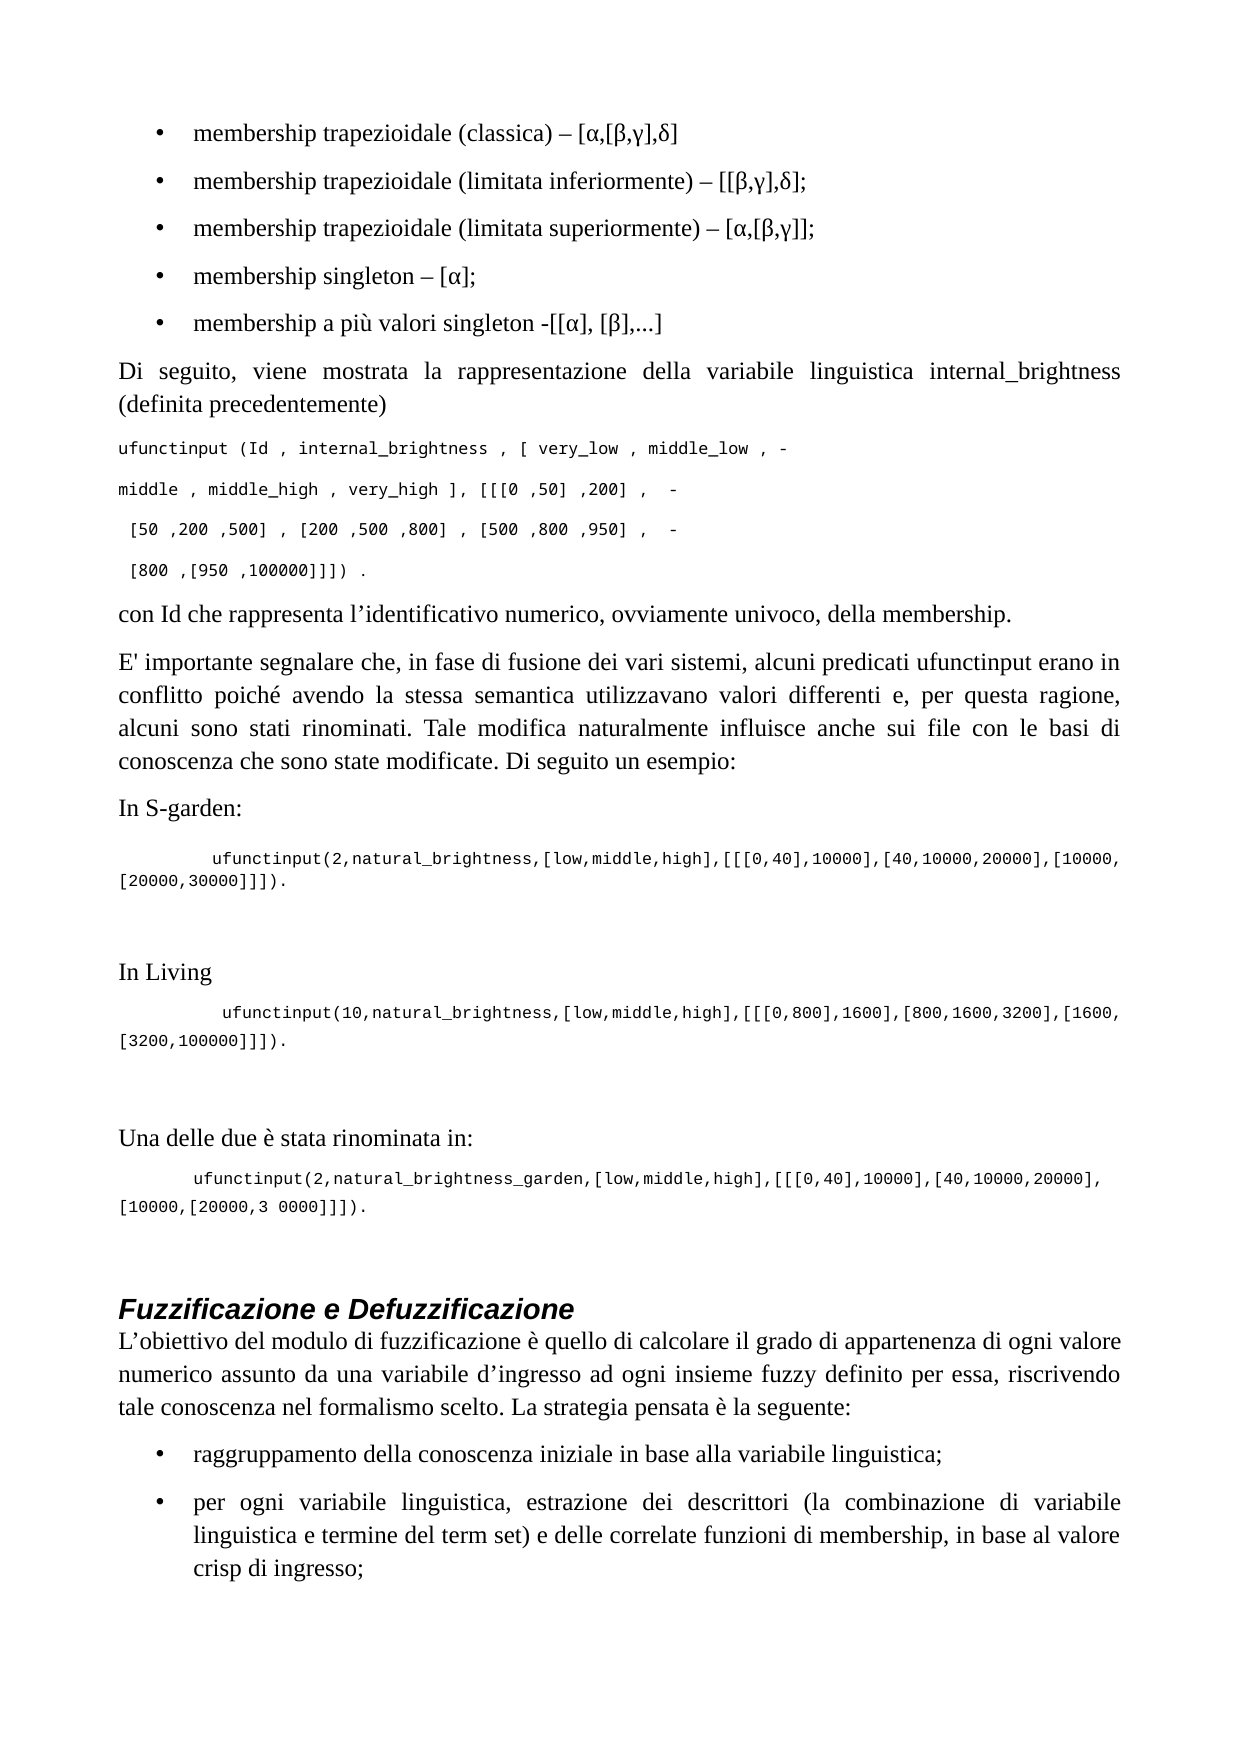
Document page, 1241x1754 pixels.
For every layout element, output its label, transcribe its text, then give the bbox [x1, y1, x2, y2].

text Di seguito, viene mostrata la rappresentazione della variabile linguistica internal_brightness (definita precedentemente) [118, 356, 1122, 418]
list membership trapezioidale (classica) – [α,[β,γ],δ] [156, 118, 1122, 147]
text ufunctinput(2,natural_brightness_garden,[low,middle,high],[[[0,40],10000],[40,10000,20000],[10000,[20000,3 0000]]]). [118, 1170, 1122, 1217]
text ufunctinput(10,natural_brightness,[low,middle,high],[[[0,800],1600],[800,1600,3200],[1600,[3200,100000]]]). [118, 1004, 1122, 1051]
text ufunctinput(2,natural_brightness,[low,middle,high],[[[0,40],10000],[40,10000,20000],[10000,[20000,30000]]]). [118, 841, 1122, 892]
text [50 ,200 ,500] , [200 ,500 ,800] , [500 ,800 ,950] , - [118, 518, 1122, 541]
text ufunctinput (Id , internal_brightness , [ very_low , middle_low , - [118, 437, 1122, 459]
text [800 ,[950 ,100000]]]) . [118, 559, 1122, 581]
list membership singleton – [α]; [156, 261, 1122, 290]
text Una delle due è stata rinominata in: [118, 1123, 1122, 1152]
text In S-garden: [118, 793, 1122, 822]
list raggruppamento della conoscenza iniziale in base alla variabile linguistica; [156, 1439, 1122, 1468]
list per ogni variabile linguistica, estrazione dei descrittori (la combinazione di variabile linguistica e termine del term set) e delle correlate funzioni di membership, in base al valore crisp di ingresso; [156, 1487, 1122, 1582]
text L’obiettivo del modulo di fuzzificazione è quello di calcolare il grado di appartenenza di ogni valore numerico assunto da una variabile d’ingresso ad ogni insieme fuzzy definito per essa, riscrivendo tale conoscenza nel formalismo scelto. La strategia pensata è la seguente: [118, 1326, 1122, 1421]
text con Id che rappresenta l’identificativo numerico, ovviamente univoco, della membership. [118, 599, 1122, 628]
text middle , middle_high , very_high ], [[[0 ,50] ,200] , - [118, 477, 1122, 500]
subtitle Fuzzificazione e Defuzzificazione [118, 1292, 1122, 1326]
list membership trapezioidale (limitata superiormente) – [α,[β,γ]]; [156, 213, 1122, 242]
list membership a più valori singleton -[[α], [β],...] [156, 308, 1122, 337]
text E' importante segnalare che, in fase di fusione dei vari sistemi, alcuni predicati ufunctinput erano in conflitto poiché avendo la stessa semantica utilizzavano valori differenti e, per questa ragione, alcuni sono stati rinominati. Tale modifica naturalmente influisce anche sui file con le basi di conoscenza che sono state modificate. Di seguito un esempio: [118, 647, 1122, 775]
list membership trapezioidale (limitata inferiormente) – [[β,γ],δ]; [156, 166, 1122, 194]
text In Living [118, 957, 1122, 985]
